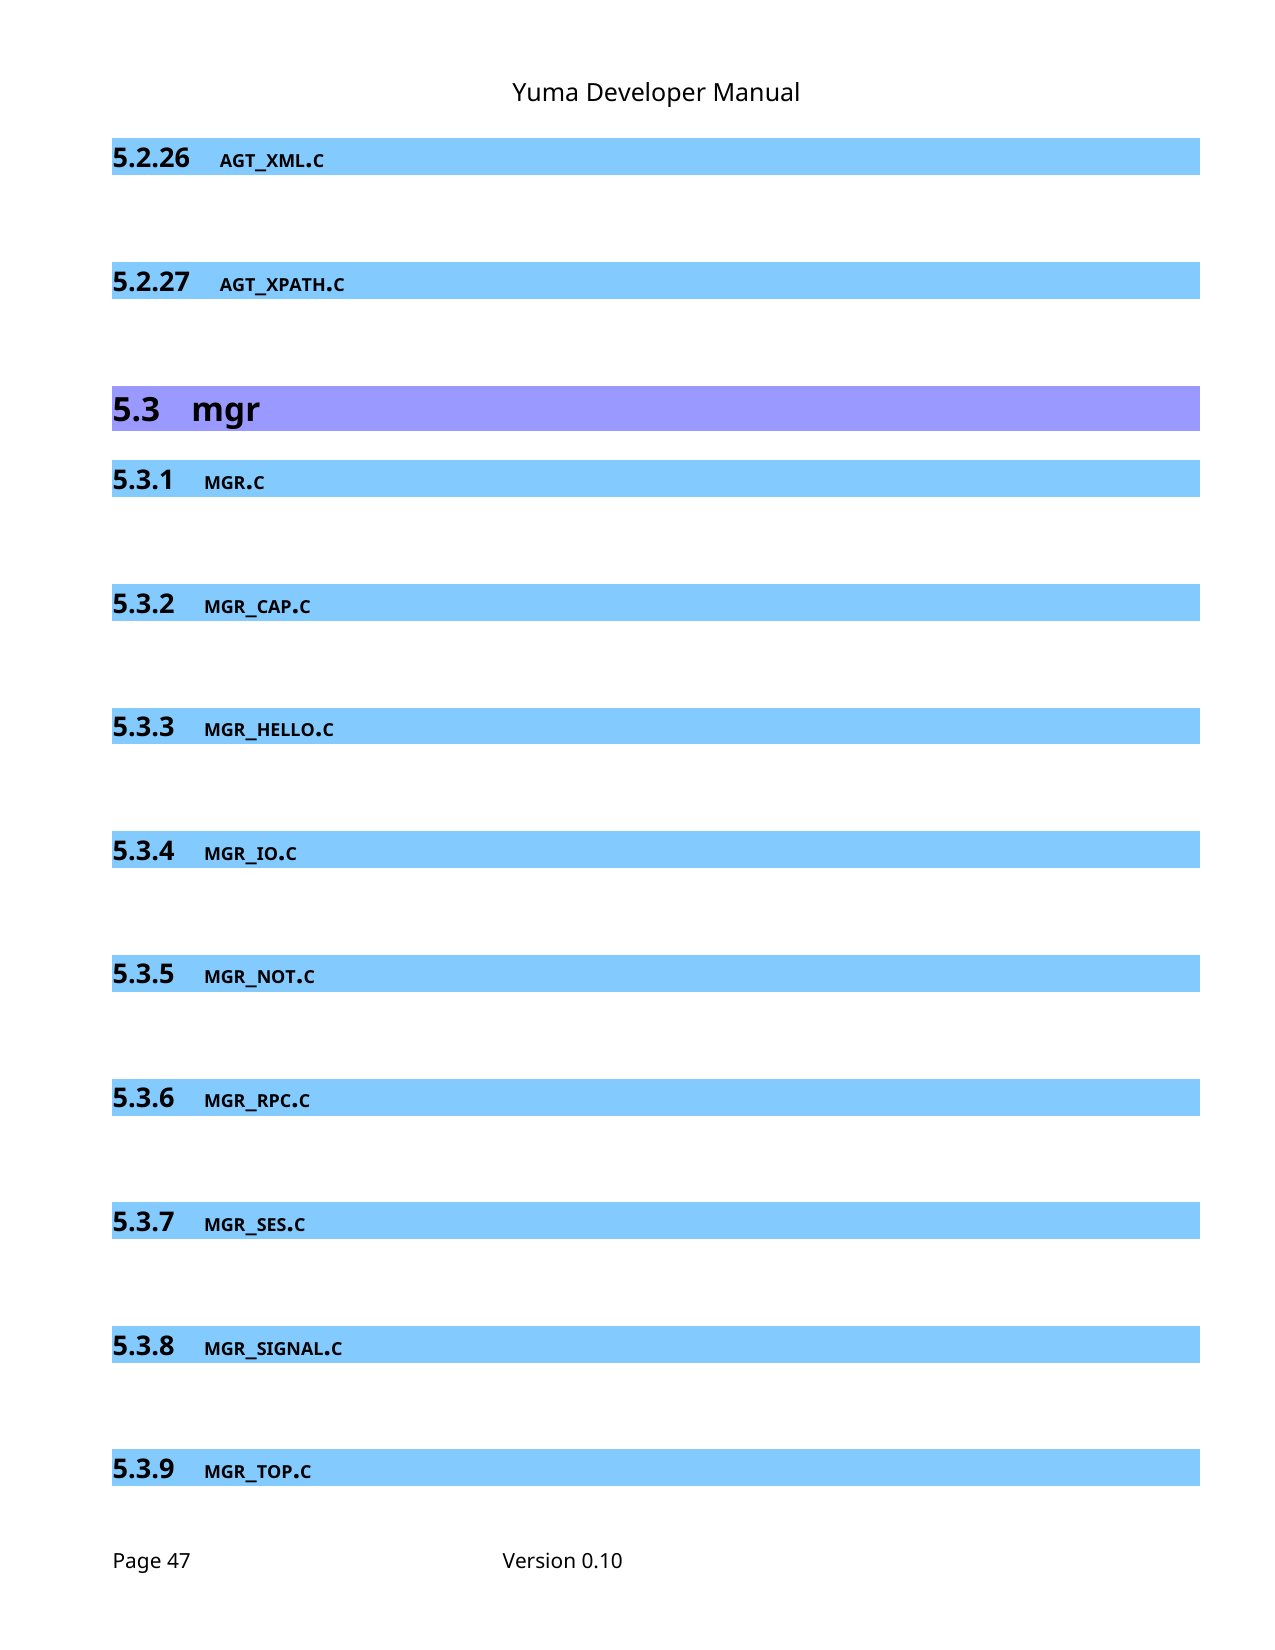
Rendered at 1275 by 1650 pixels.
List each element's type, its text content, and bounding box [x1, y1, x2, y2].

subtitle mgr_cap.c [112, 584, 1200, 621]
subtitle mgr_hello.c [112, 708, 1200, 744]
subtitle mgr.c [112, 460, 1200, 497]
subtitle agt_xpath.c [112, 262, 1200, 299]
subtitle mgr_not.c [112, 955, 1200, 992]
subtitle mgr_io.c [112, 831, 1200, 868]
subtitle mgr [112, 386, 1200, 431]
subtitle mgr_ses.c [112, 1202, 1200, 1239]
subtitle mgr_signal.c [112, 1326, 1200, 1363]
subtitle agt_xml.c [112, 138, 1200, 175]
subtitle mgr_top.c [112, 1449, 1200, 1486]
subtitle mgr_rpc.c [112, 1079, 1200, 1116]
